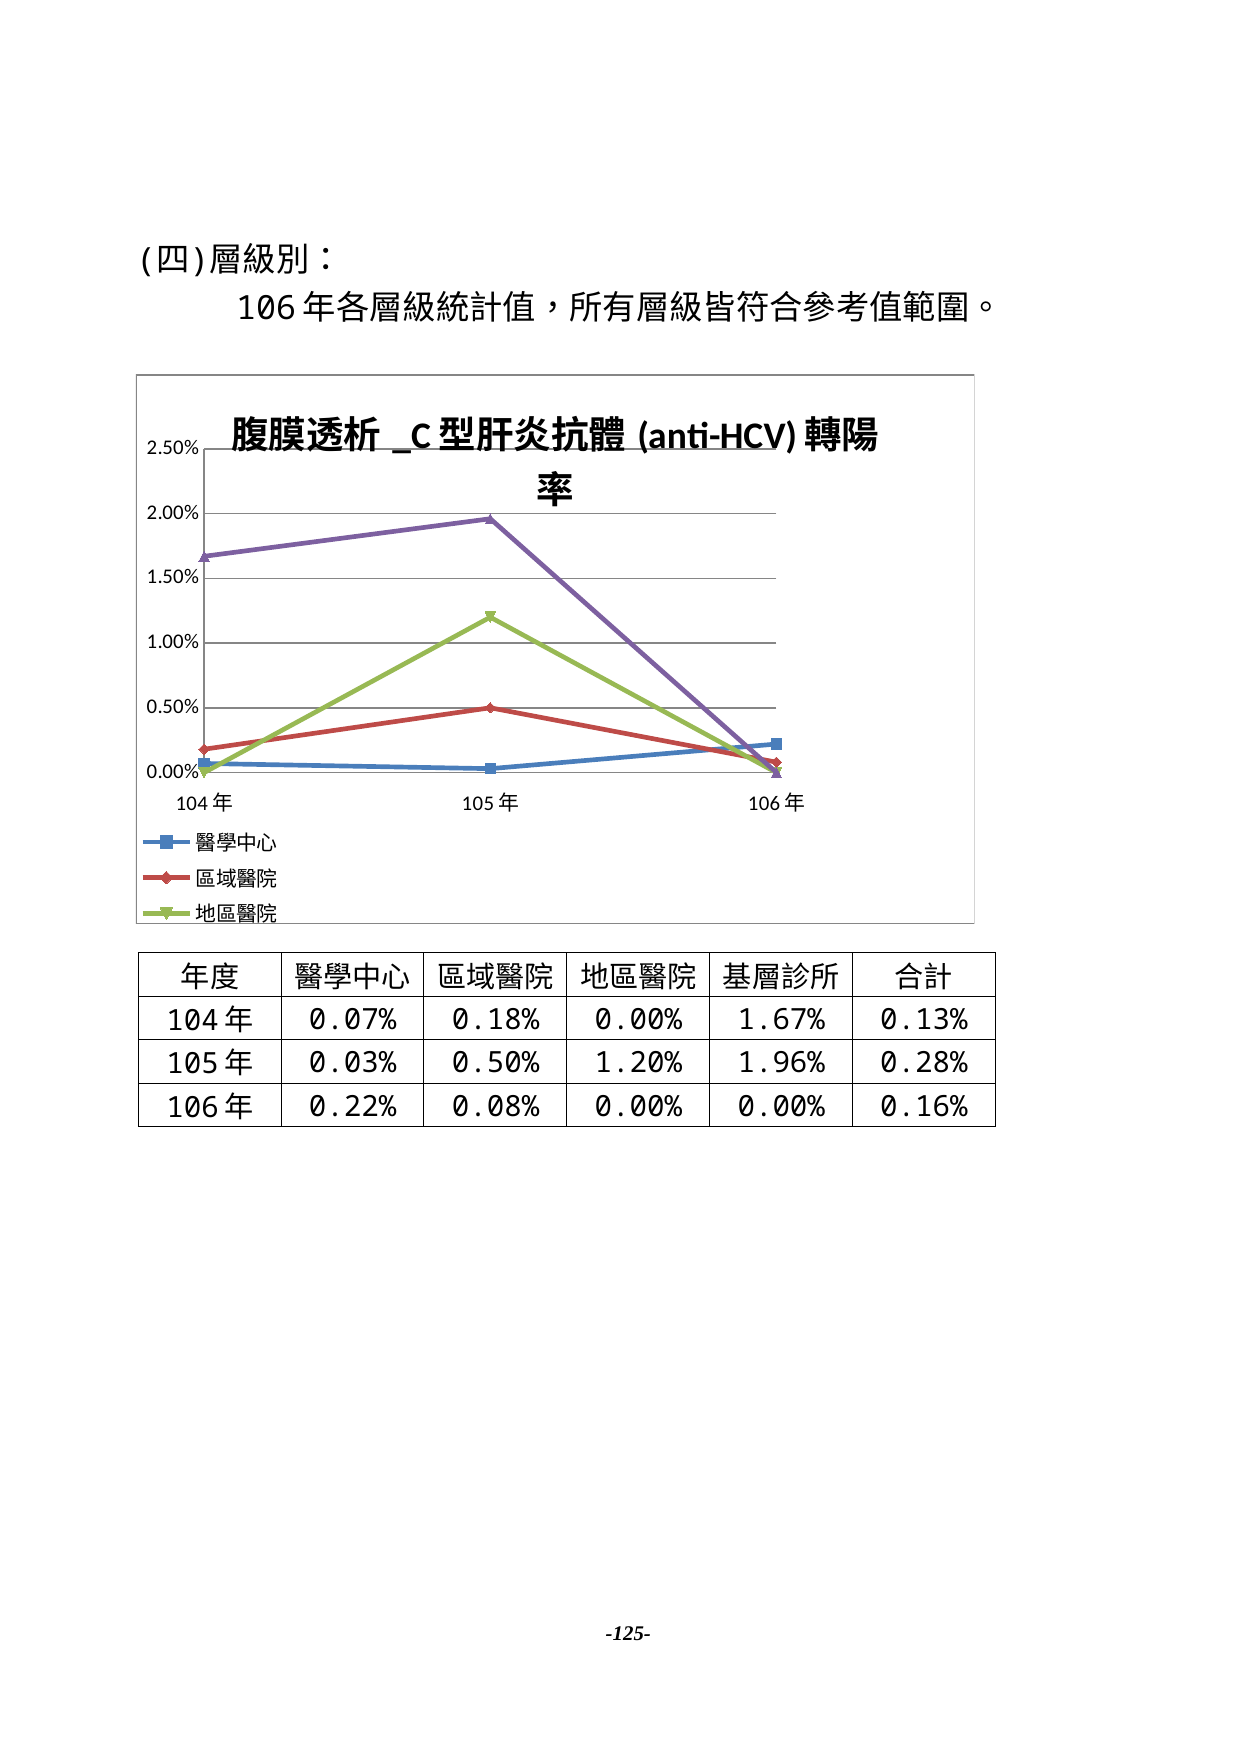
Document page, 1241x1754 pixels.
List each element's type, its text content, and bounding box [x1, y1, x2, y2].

table_cell 0.22% [282, 1084, 423, 1126]
table_header 區域醫院 [424, 953, 566, 996]
table_cell 0.16% [853, 1084, 995, 1126]
table_cell 1.67% [710, 997, 852, 1039]
table_header 年度 [139, 953, 281, 996]
text 106年各層級統計值，所有層級皆符合參考值範圍。 [236, 281, 1122, 329]
table_header 地區醫院 [567, 953, 709, 996]
table_header 醫學中心 [282, 953, 423, 996]
table_cell 0.07% [282, 997, 423, 1039]
table_cell 0.28% [853, 1040, 995, 1082]
table_cell 1.96% [710, 1040, 852, 1082]
table_cell 0.00% [567, 997, 709, 1039]
table_cell 106年 [139, 1084, 281, 1126]
table_header 合計 [853, 953, 995, 996]
table_cell 0.18% [424, 997, 566, 1039]
table_cell 0.00% [567, 1084, 709, 1126]
text (四)層級別： [136, 232, 1122, 281]
table_cell 1.20% [567, 1040, 709, 1082]
table_cell 0.13% [853, 997, 995, 1039]
table_cell 0.00% [710, 1084, 852, 1126]
table_cell 104年 [139, 997, 281, 1039]
table_header 基層診所 [710, 953, 852, 996]
table_cell 0.03% [282, 1040, 423, 1082]
table_cell 0.50% [424, 1040, 566, 1082]
table_cell 105年 [139, 1040, 281, 1082]
table_cell 0.08% [424, 1084, 566, 1126]
